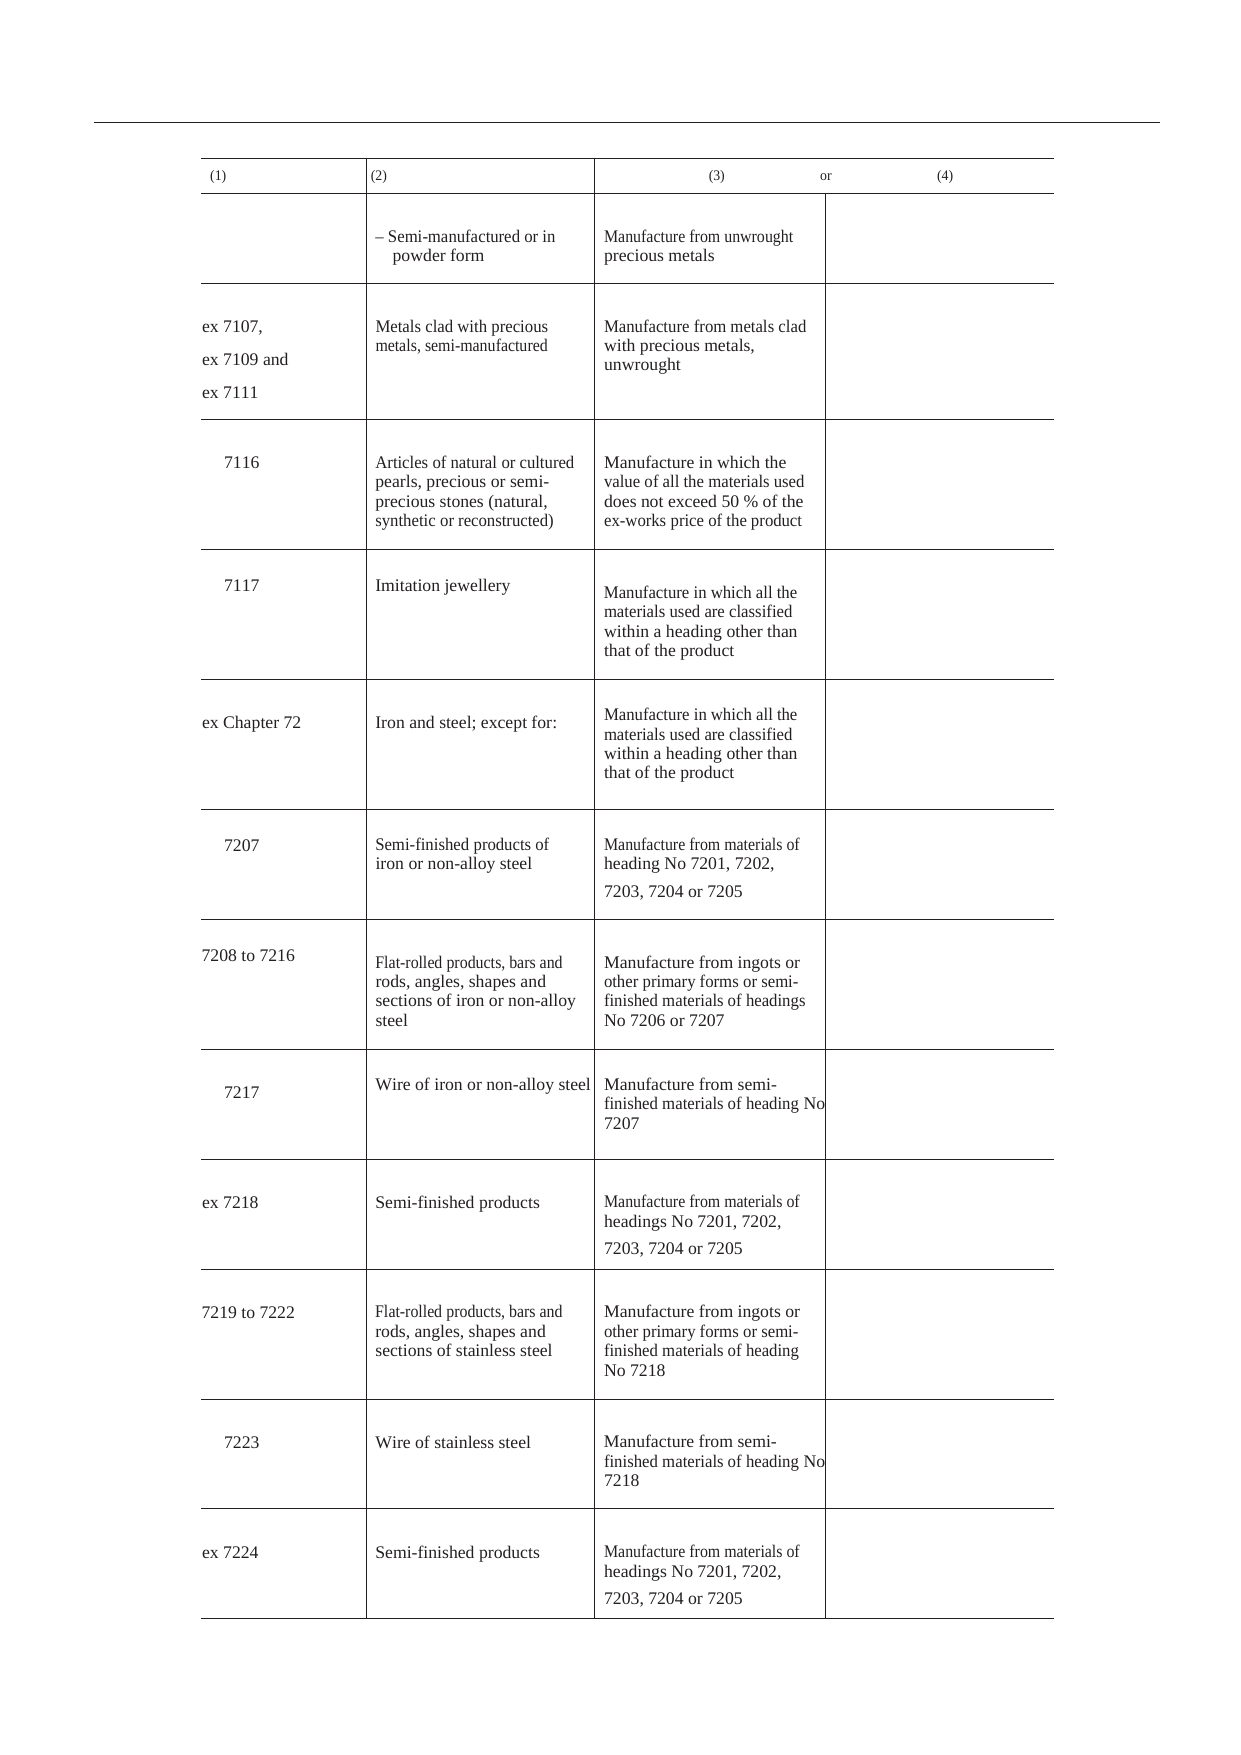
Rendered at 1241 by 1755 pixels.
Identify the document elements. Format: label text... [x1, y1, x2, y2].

table_cell Semi-finished products of iron or non-alloy steel [367, 810, 594, 919]
table_header (2) [367, 159, 594, 193]
table_cell Manufacture from ingots or other primary forms or semi- finished materials of heading No 7218 [595, 1270, 825, 1398]
table_cell [826, 284, 1054, 419]
table_cell Wire of stainless steel [367, 1400, 594, 1508]
table_cell ex Chapter 72 [201, 680, 366, 809]
table_header (3) or (4) [595, 159, 1054, 193]
table_cell Articles of natural or cultured pearls, precious or semi- precious stones (natural, synthetic or reconstructed) [367, 420, 594, 549]
table_cell 7217 [201, 1050, 366, 1159]
table_cell – Semi-manufactured or in powder form [367, 194, 594, 283]
table_cell Manufacture from semi- finished materials of heading No 7218 [595, 1400, 825, 1508]
table_cell Manufacture from unwrought precious metals [595, 194, 825, 283]
table_cell Wire of iron or non-alloy steel [367, 1050, 594, 1159]
table_cell 7208 to 7216 [201, 920, 366, 1049]
table_header (1) [201, 159, 366, 193]
table_cell 7207 [201, 810, 366, 919]
table_cell Flat-rolled products, bars and rods, angles, shapes and sections of iron or non-alloy steel [367, 920, 594, 1049]
table_cell [826, 920, 1054, 1049]
table_cell Semi-finished products [367, 1509, 594, 1618]
table_cell Manufacture from materials of headings No 7201, 7202, 7203, 7204 or 7205 [595, 1509, 825, 1618]
table_cell 7117 [201, 550, 366, 679]
table_cell Manufacture in which all the materials used are classified within a heading other than that of the product [595, 550, 825, 679]
table_cell [826, 810, 1054, 919]
table_cell Imitation jewellery [367, 550, 594, 679]
table_cell 7219 to 7222 [201, 1270, 366, 1398]
table_cell Manufacture in which all the materials used are classified within a heading other than that of the product [595, 680, 825, 809]
table_cell [201, 194, 366, 283]
table_cell [826, 1270, 1054, 1398]
table_cell 7223 [201, 1400, 366, 1508]
table_cell Manufacture from ingots or other primary forms or semi- finished materials of headings No 7206 or 7207 [595, 920, 825, 1049]
table_cell Manufacture from materials of heading No 7201, 7202, 7203, 7204 or 7205 [595, 810, 825, 919]
table_cell Iron and steel; except for: [367, 680, 594, 809]
table_cell [826, 550, 1054, 679]
table_cell Flat-rolled products, bars and rods, angles, shapes and sections of stainless steel [367, 1270, 594, 1398]
table_cell [826, 194, 1054, 283]
table_cell ex 7107, ex 7109 and ex 7111 [201, 284, 366, 419]
table_cell Manufacture in which the value of all the materials used does not exceed 50 % of the ex-works price of the product [595, 420, 825, 549]
table_cell Manufacture from metals clad with precious metals, unwrought [595, 284, 825, 419]
table_cell 7116 [201, 420, 366, 549]
table_cell ex 7224 [201, 1509, 366, 1618]
table_cell [826, 680, 1054, 809]
table_cell Manufacture from semi- finished materials of heading No 7207 [595, 1050, 825, 1159]
table_cell [826, 1400, 1054, 1508]
table_cell [826, 1509, 1054, 1618]
table_cell Semi-finished products [367, 1160, 594, 1268]
table_cell [826, 1050, 1054, 1159]
table_cell ex 7218 [201, 1160, 366, 1268]
table_cell Manufacture from materials of headings No 7201, 7202, 7203, 7204 or 7205 [595, 1160, 825, 1268]
table_cell Metals clad with precious metals, semi-manufactured [367, 284, 594, 419]
table_cell [826, 1160, 1054, 1268]
table_cell [826, 420, 1054, 549]
